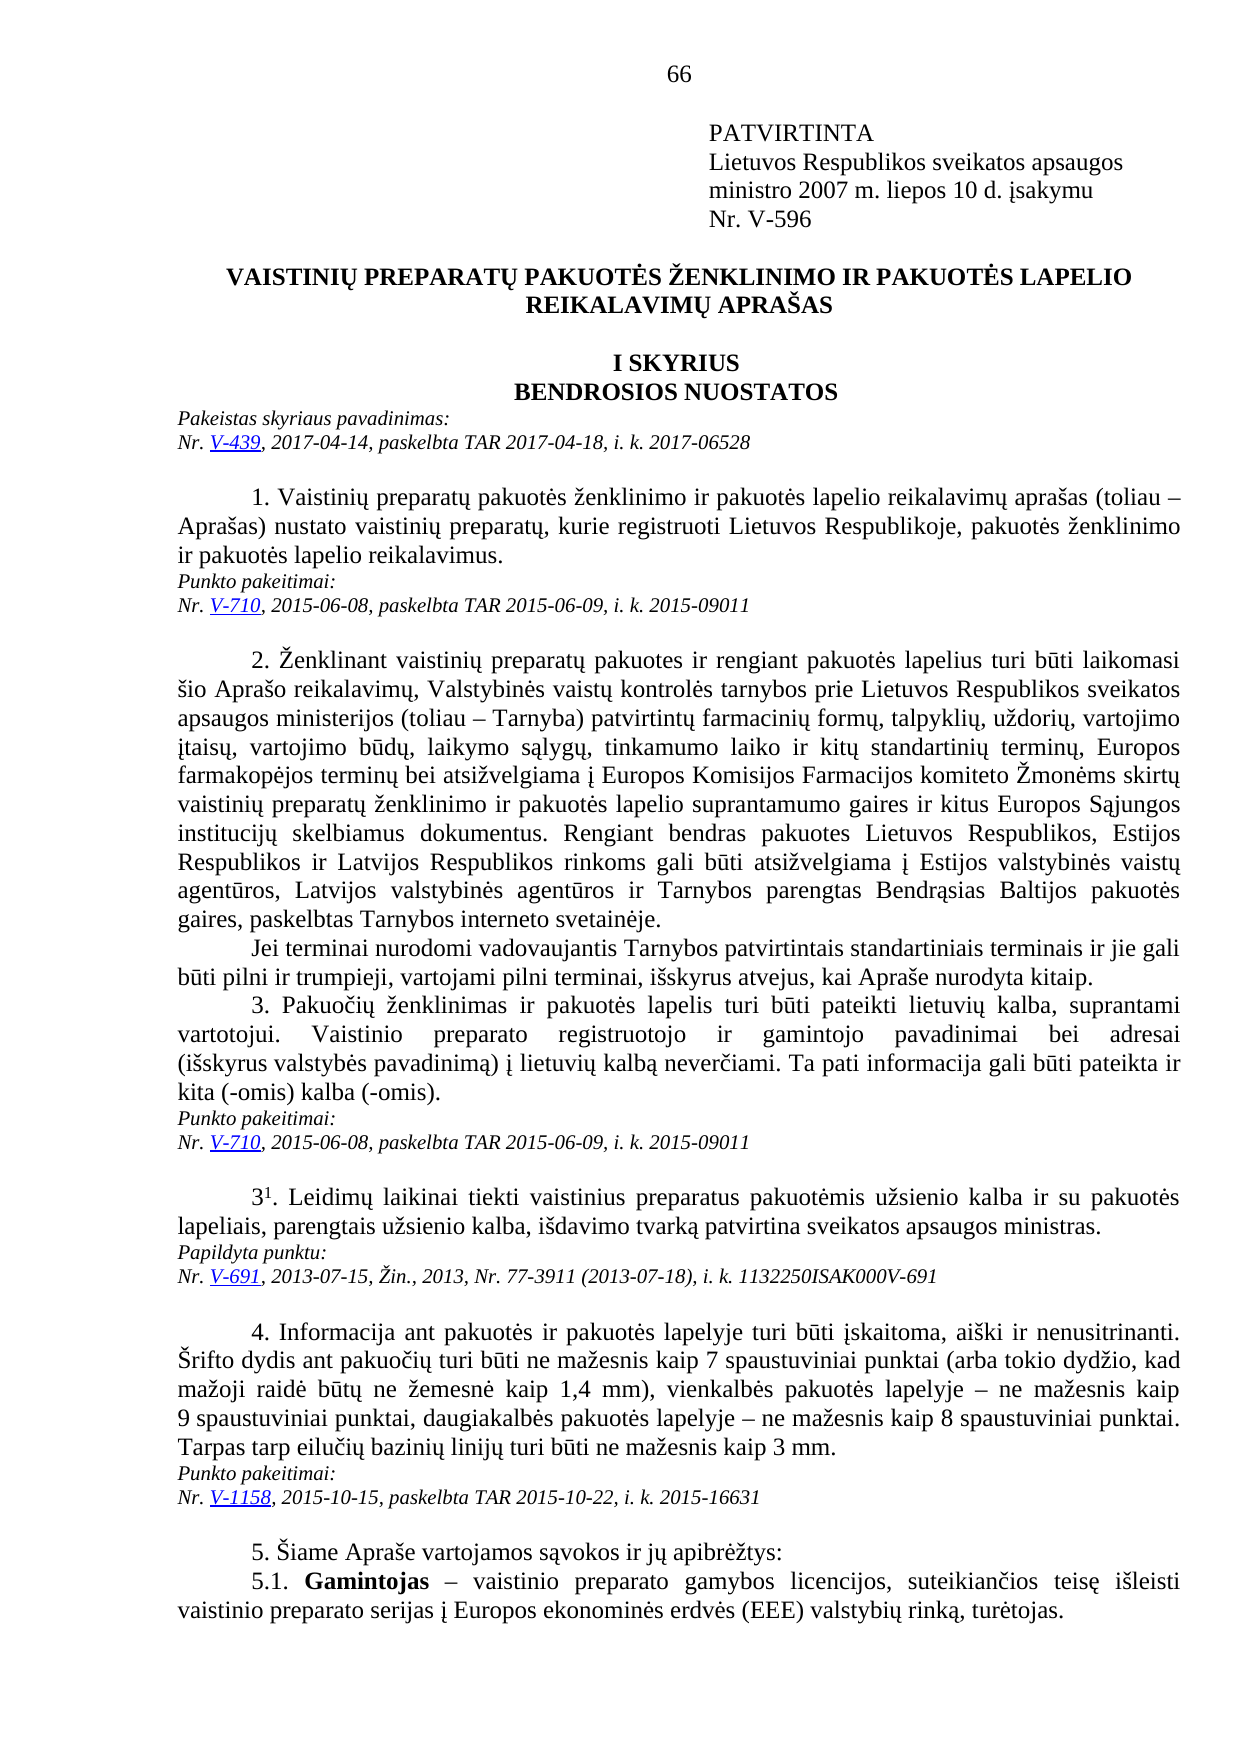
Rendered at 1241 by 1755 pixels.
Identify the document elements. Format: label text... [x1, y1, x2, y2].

text 5.1. Gamintojas – vaistinio preparato gamybos licencijos, suteikiančios teisę išleisti vaistinio preparato serijas į Europos ekonominės erdvės (EEE) valstybių rinką, turėtojas. [177, 1566, 1181, 1624]
text Pakeistas skyriaus pavadinimas: [177, 406, 1181, 430]
text ministro 2007 m. liepos 10 d. įsakymu [177, 176, 1181, 204]
text Nr. V-710, 2015-06-08, paskelbta TAR 2015-06-09, i. k. 2015-09011 [177, 593, 1181, 617]
text Papildyta punktu: [177, 1240, 1181, 1264]
text I SKYRIUS BENDROSIOS NUOSTATOS [177, 348, 1181, 406]
text 31. Leidimų laikinai tiekti vaistinius preparatus pakuotėmis užsienio kalba ir su pakuotės lapeliais, parengtais užsienio kalba, išdavimo tvarką patvirtina sveikatos apsaugos ministras. [177, 1182, 1181, 1240]
text Nr. V-710, 2015-06-08, paskelbta TAR 2015-06-09, i. k. 2015-09011 [177, 1130, 1181, 1154]
text 5. Šiame Apraše vartojamos sąvokos ir jų apibrėžtys: [177, 1537, 1181, 1566]
text PATVIRTINTA [709, 118, 1181, 147]
text Lietuvos Respublikos sveikatos apsaugos [177, 147, 1181, 176]
text Nr. V-596 [177, 204, 1181, 233]
text 3. Pakuočių ženklinimas ir pakuotės lapelis turi būti pateikti lietuvių kalba, suprantami vartotojui. Vaistinio preparato registruotojo ir gamintojo pavadinimai bei adresai (išskyrus valstybės pavadinimą) į lietuvių kalbą neverčiami. Ta pati informacija gali būti pateikta ir kita (-omis) kalba (-omis). [177, 991, 1181, 1106]
text Jei terminai nurodomi vadovaujantis Tarnybos patvirtintais standartiniais terminais ir jie gali būti pilni ir trumpieji, vartojami pilni terminai, išskyrus atvejus, kai Apraše nurodyta kitaip. [177, 933, 1181, 991]
text Punkto pakeitimai: [177, 1461, 1181, 1485]
text 4. Informacija ant pakuotės ir pakuotės lapelyje turi būti įskaitoma, aiški ir nenusitrinanti. Šrifto dydis ant pakuočių turi būti ne mažesnis kaip 7 spaustuviniai punktai (arba tokio dydžio, kad mažoji raidė būtų ne žemesnė kaip 1,4 mm), vienkalbės pakuotės lapelyje – ne mažesnis kaip 9 spaustuviniai punktai, daugiakalbės pakuotės lapelyje – ne mažesnis kaip 8 spaustuviniai punktai. Tarpas tarp eilučių bazinių linijų turi būti ne mažesnis kaip 3 mm. [177, 1317, 1181, 1461]
text 2. Ženklinant vaistinių preparatų pakuotes ir rengiant pakuotės lapelius turi būti laikomasi šio Aprašo reikalavimų, Valstybinės vaistų kontrolės tarnybos prie Lietuvos Respublikos sveikatos apsaugos ministerijos (toliau – Tarnyba) patvirtintų farmacinių formų, talpyklių, uždorių, vartojimo įtaisų, vartojimo būdų, laikymo sąlygų, tinkamumo laiko ir kitų standartinių terminų, Europos farmakopėjos terminų bei atsižvelgiama į Europos Komisijos Farmacijos komiteto Žmonėms skirtų vaistinių preparatų ženklinimo ir pakuotės lapelio suprantamumo gaires ir kitus Europos Sąjungos institucijų skelbiamus dokumentus. Rengiant bendras pakuotes Lietuvos Respublikos, Estijos Respublikos ir Latvijos Respublikos rinkoms gali būti atsižvelgiama į Estijos valstybinės vaistų agentūros, Latvijos valstybinės agentūros ir Tarnybos parengtas Bendrąsias Baltijos pakuotės gaires, paskelbtas Tarnybos interneto svetainėje. [177, 646, 1181, 933]
text Nr. V-1158, 2015-10-15, paskelbta TAR 2015-10-22, i. k. 2015-16631 [177, 1485, 1181, 1509]
text Punkto pakeitimai: [177, 1106, 1181, 1130]
text Punkto pakeitimai: [177, 569, 1181, 593]
text Nr. V-439, 2017-04-14, paskelbta TAR 2017-04-18, i. k. 2017-06528 [177, 430, 1181, 454]
text Nr. V-691, 2013-07-15, Žin., 2013, Nr. 77-3911 (2013-07-18), i. k. 1132250ISAK000V-691 [177, 1264, 1181, 1288]
text 1. Vaistinių preparatų pakuotės ženklinimo ir pakuotės lapelio reikalavimų aprašas (toliau – Aprašas) nustato vaistinių preparatų, kurie registruoti Lietuvos Respublikoje, pakuotės ženklinimo ir pakuotės lapelio reikalavimus. [177, 482, 1181, 569]
text VAISTINIŲ PREPARATŲ PAKUOTĖS ŽENKLINIMO IR PAKUOTĖS LAPELIO REIKALAVIMŲ APRAŠAS [177, 262, 1181, 319]
